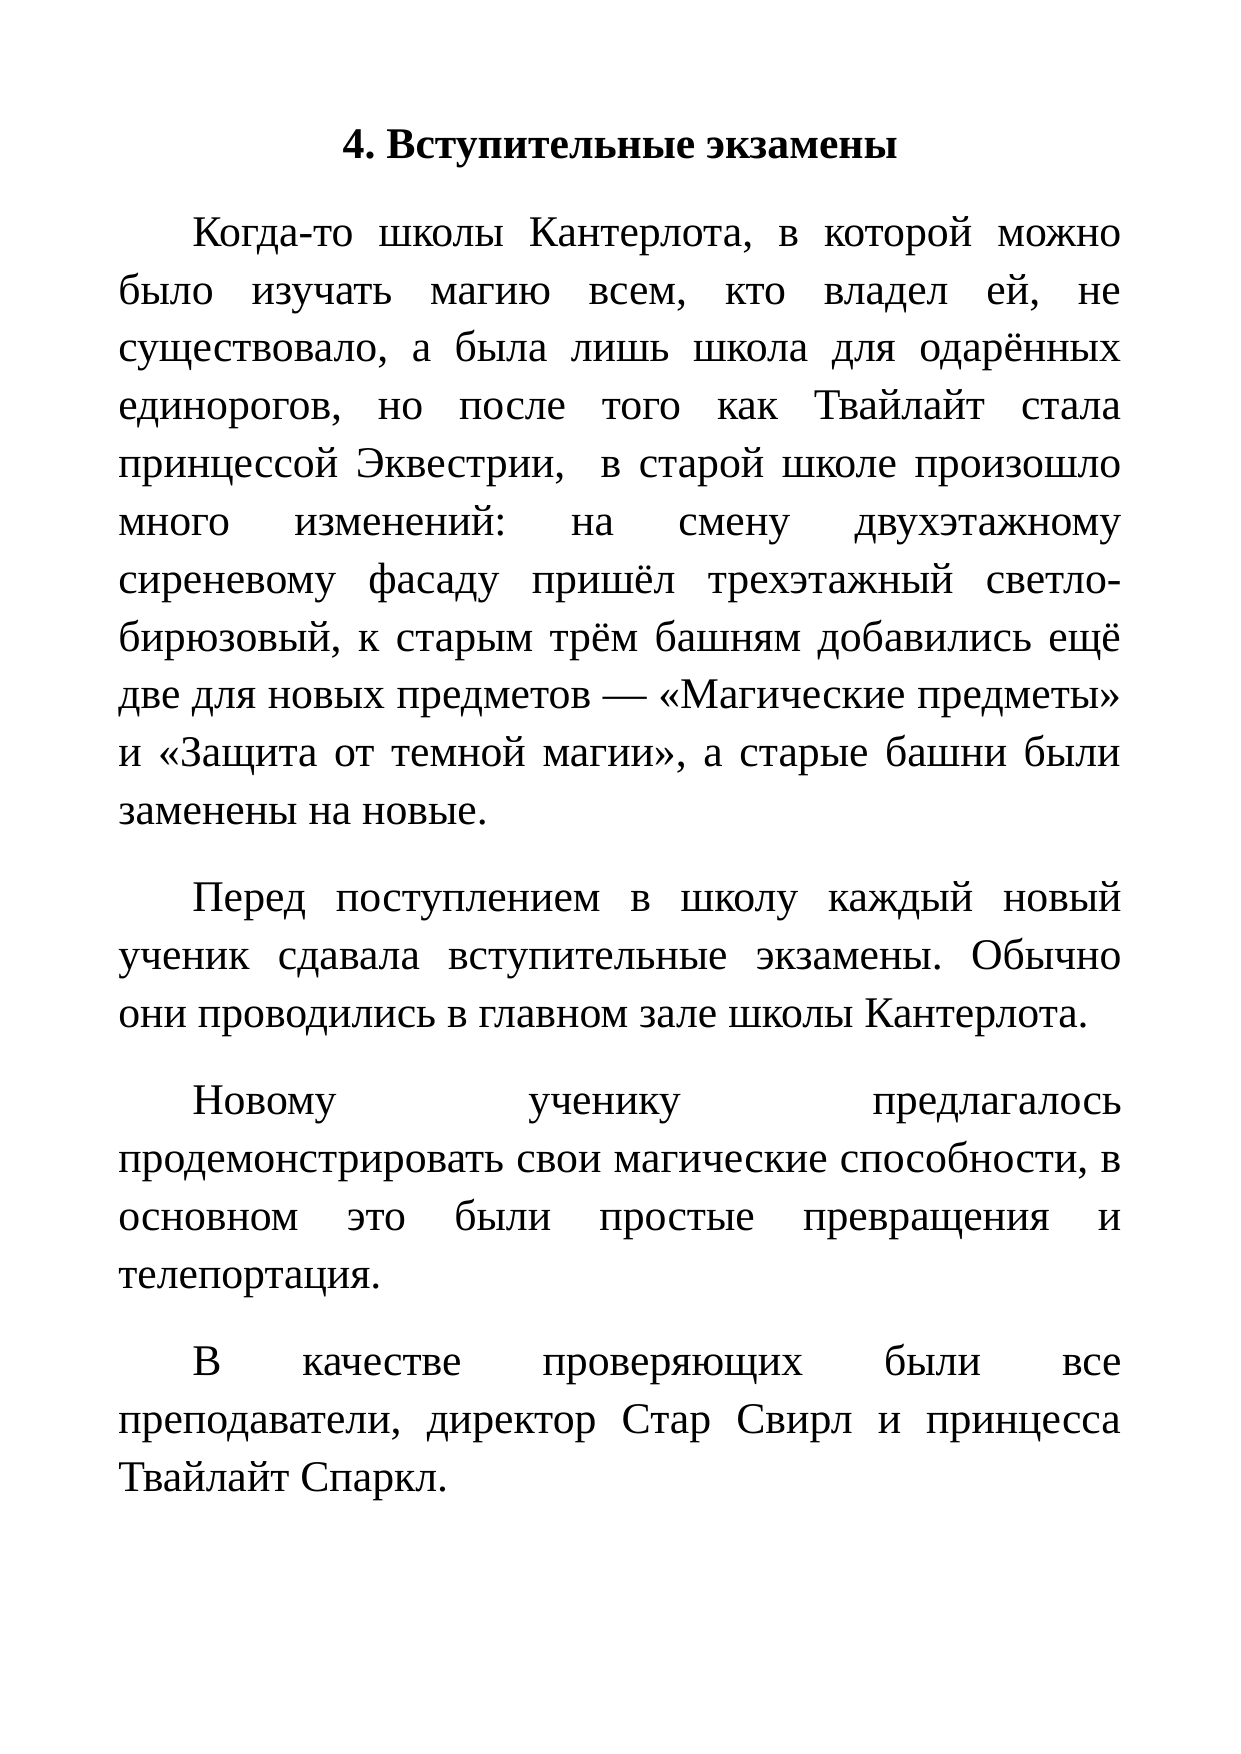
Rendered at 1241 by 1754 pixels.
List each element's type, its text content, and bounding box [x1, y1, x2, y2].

text Перед поступлением в школу каждый новый ученик сдавала вступительные экзамены. Обычно они проводились в главном зале школы Кантерлота. [118, 871, 1122, 1037]
text Когда-то школы Кантерлота, в которой можно было изучать магию всем, кто владел ей, не существовало, а была лишь школа для одарённых единорогов, но после того как Твайлайт стала принцессой Эквестрии, в старой школе произошло много изменений: на смену двухэтажному сиреневому фасаду пришёл трехэтажный светло-бирюзовый, к старым трём башням добавились ещё две для новых предметов — «Магические предметы» и «Защита от темной магии», а старые башни были заменены на новые. [118, 205, 1122, 834]
text В качестве проверяющих были все преподаватели, директор Стар Свирл и принцесса Твайлайт Спаркл. [118, 1334, 1122, 1500]
text Новому ученику предлагалось продемонстрировать свои магические способности, в основном это были простые превращения и телепортация. [118, 1074, 1122, 1297]
text 4. Вступительные экзамены [118, 118, 1122, 168]
